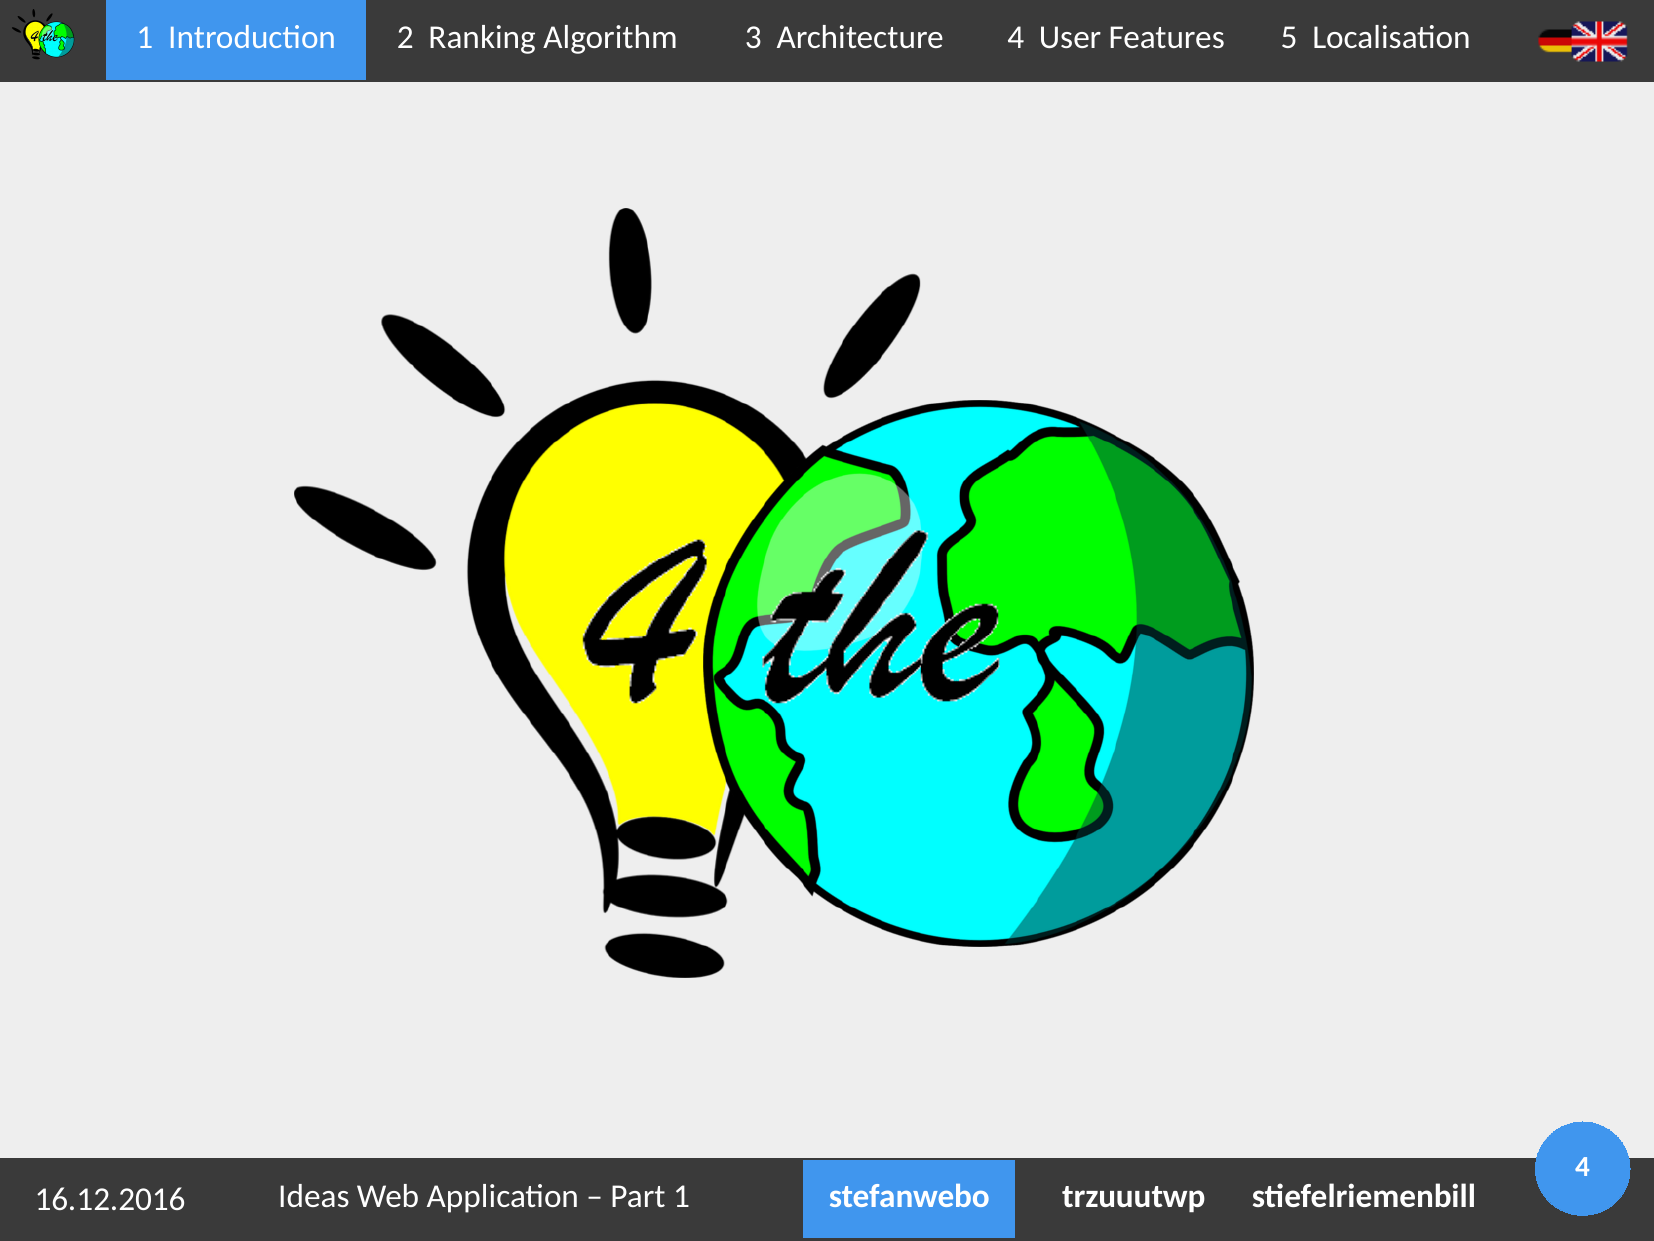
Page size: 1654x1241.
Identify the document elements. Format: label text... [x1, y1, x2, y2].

text_box 5 Localisation [1251, 0, 1501, 80]
text_box trzuuutwp [1015, 1160, 1251, 1238]
text_box 2 Ranking Algorithm [366, 0, 708, 80]
text_box 4 User Features [980, 0, 1251, 80]
text_box 1 Introduction [106, 0, 366, 80]
picture [141, 80, 1389, 1241]
text_box stiefelriemenbill [1251, 1160, 1477, 1238]
picture [2, 0, 83, 80]
text_box stefanwebo [803, 1160, 1015, 1238]
text_box Ideas Web Application – Part 1 [242, 1160, 727, 1238]
picture [1536, 18, 1629, 64]
text_box 3 Architecture [708, 0, 980, 80]
